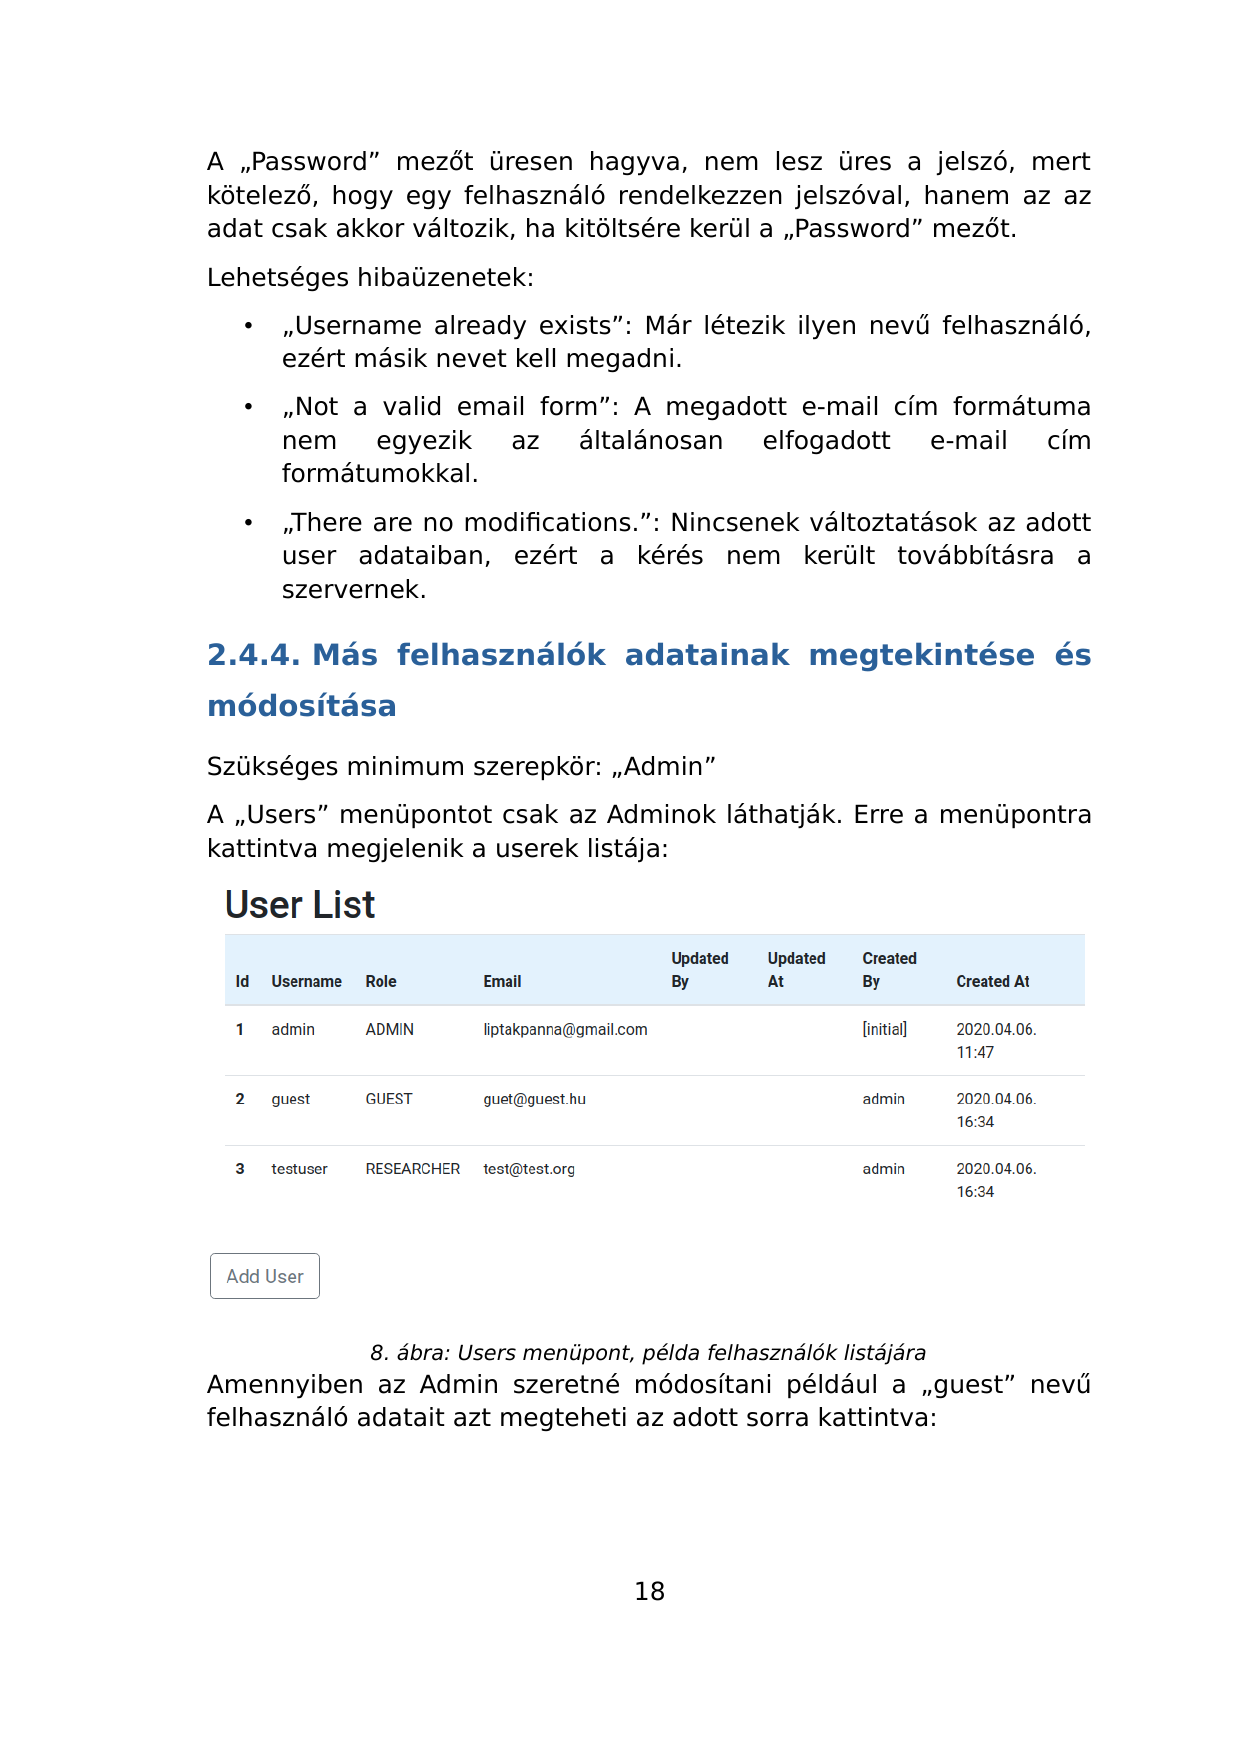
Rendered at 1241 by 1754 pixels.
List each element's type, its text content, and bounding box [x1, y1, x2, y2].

picture [206, 882, 1093, 1325]
text Lehetséges hibaüzenetek: [207, 263, 1093, 292]
text Szükséges minimum szerepkör: „Admin” [207, 753, 1093, 782]
list „Username already exists”: Már létezik ilyen nevű felhasználó, ezért másik nevet kell megadni. [244, 311, 1093, 374]
text Amennyiben az Admin szeretné módosítani például a „guest” nevű felhasználó adatait azt megteheti az adott sorra kattintva: [207, 1366, 1093, 1433]
text 8. ábra: Users menüpont, példa felhasználók listájára [207, 1325, 1093, 1366]
text A „Users” menüpontot csak az Adminok láthatják. Erre a menüpontra kattintva megjelenik a userek listája: [207, 801, 1093, 863]
subtitle Más felhasználók adatainak megtekintése és módosítása [207, 638, 1093, 723]
list „Not a valid email form”: A megadott e-mail cím formátuma nem egyezik az általánosan elfogadott e-mail cím formátumokkal. [244, 393, 1093, 489]
list „There are no modifications.”: Nincsenek változtatások az adott user adataiban, ezért a kérés nem került továbbításra a szervernek. [244, 508, 1093, 604]
text A „Password” mezőt üresen hagyva, nem lesz üres a jelszó, mert kötelező, hogy egy felhasználó rendelkezzen jelszóval, hanem az az adat csak akkor változik, ha kitöltsére kerül a „Password” mezőt. [207, 148, 1093, 244]
